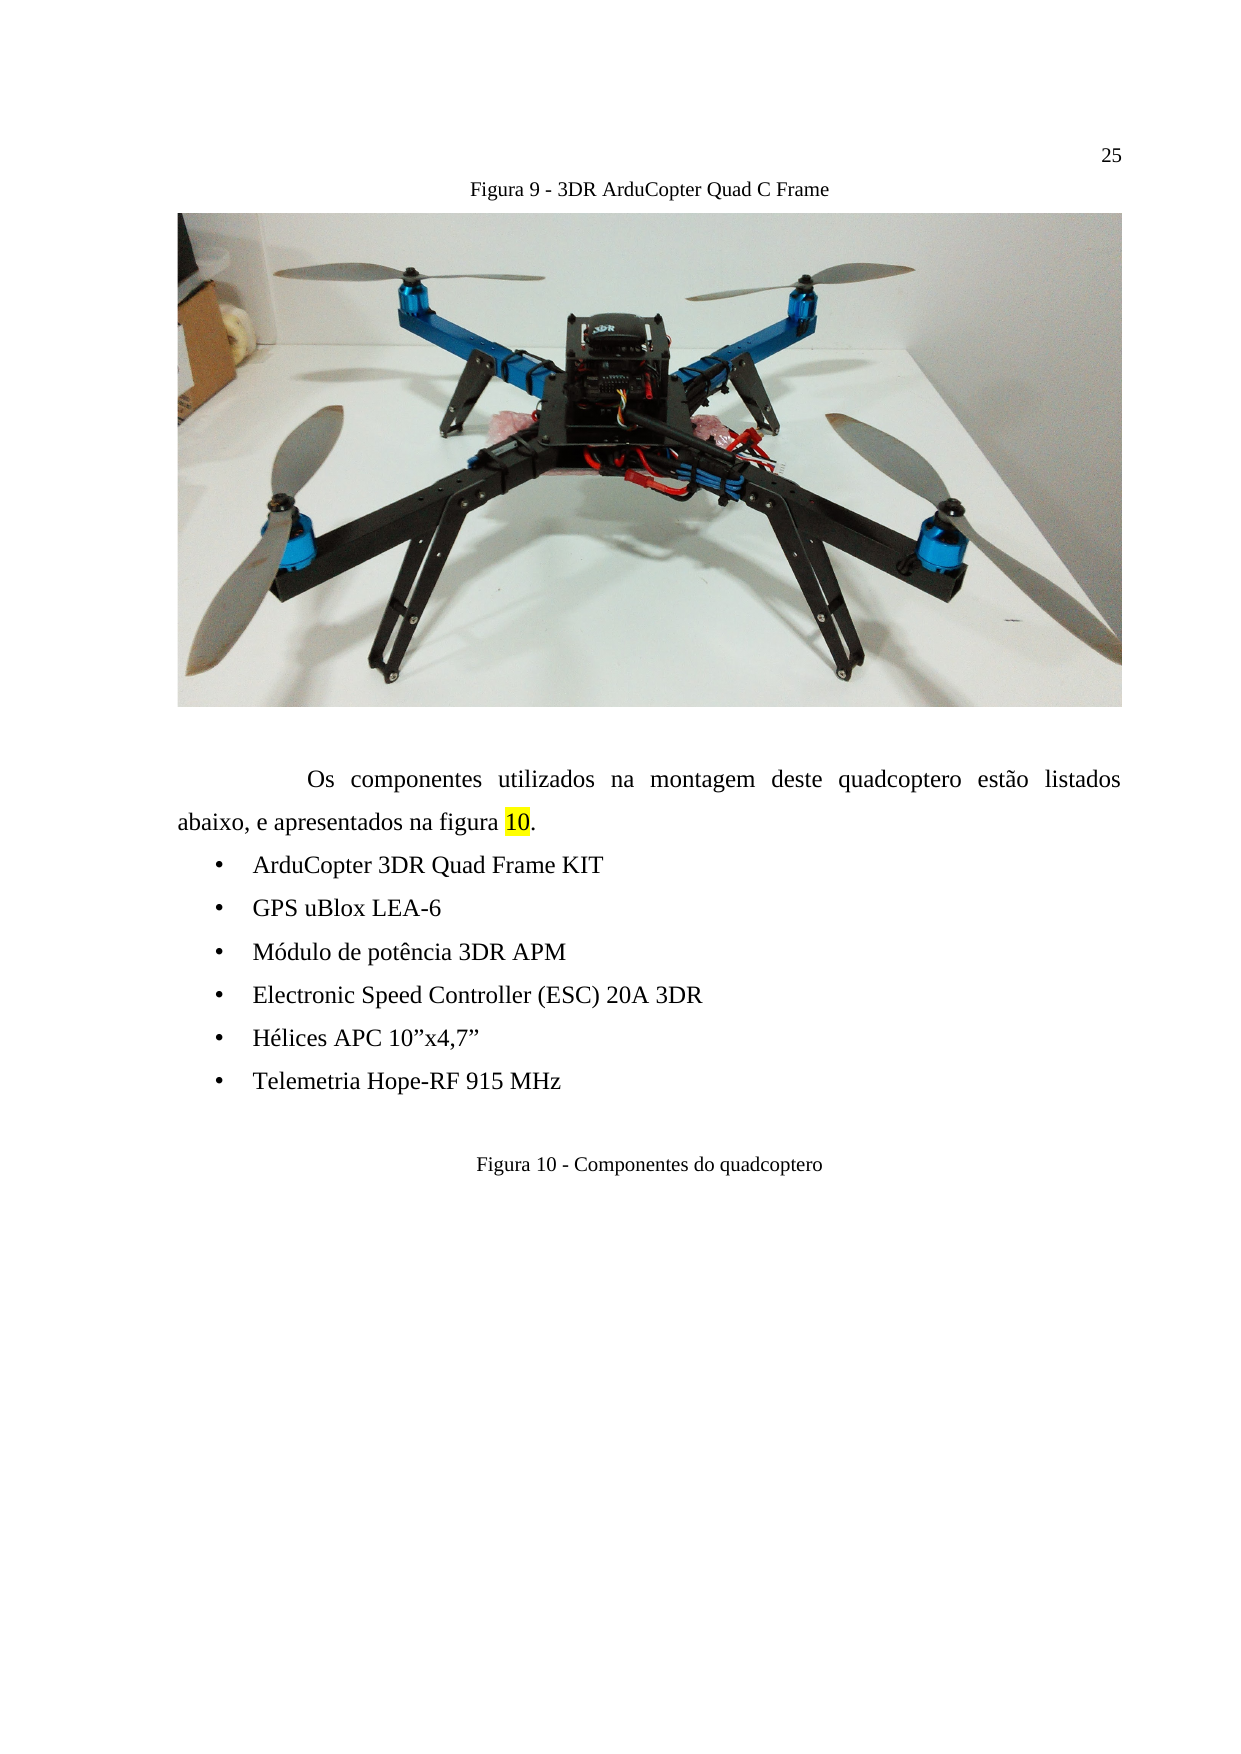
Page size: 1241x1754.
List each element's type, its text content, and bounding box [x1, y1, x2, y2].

list Electronic Speed Controller (ESC) 20A 3DR [215, 980, 1122, 1008]
list ArduCopter 3DR Quad Frame KIT [215, 850, 1122, 879]
list GPS uBlox LEA-6 [215, 893, 1122, 922]
list Componentes do quadcoptero [177, 1152, 1122, 1176]
list Hélices APC 10”x4,7” [215, 1023, 1122, 1052]
text Os componentes utilizados na montagem deste quadcoptero estão listados abaixo, e apresentados na figura 10. [177, 764, 1122, 836]
list Módulo de potência 3DR APM [215, 937, 1122, 965]
list Telemetria Hope-RF 915 MHz [215, 1066, 1122, 1095]
picture [177, 213, 1122, 707]
list 3DR ArduCopter Quad C Frame [177, 177, 1122, 201]
